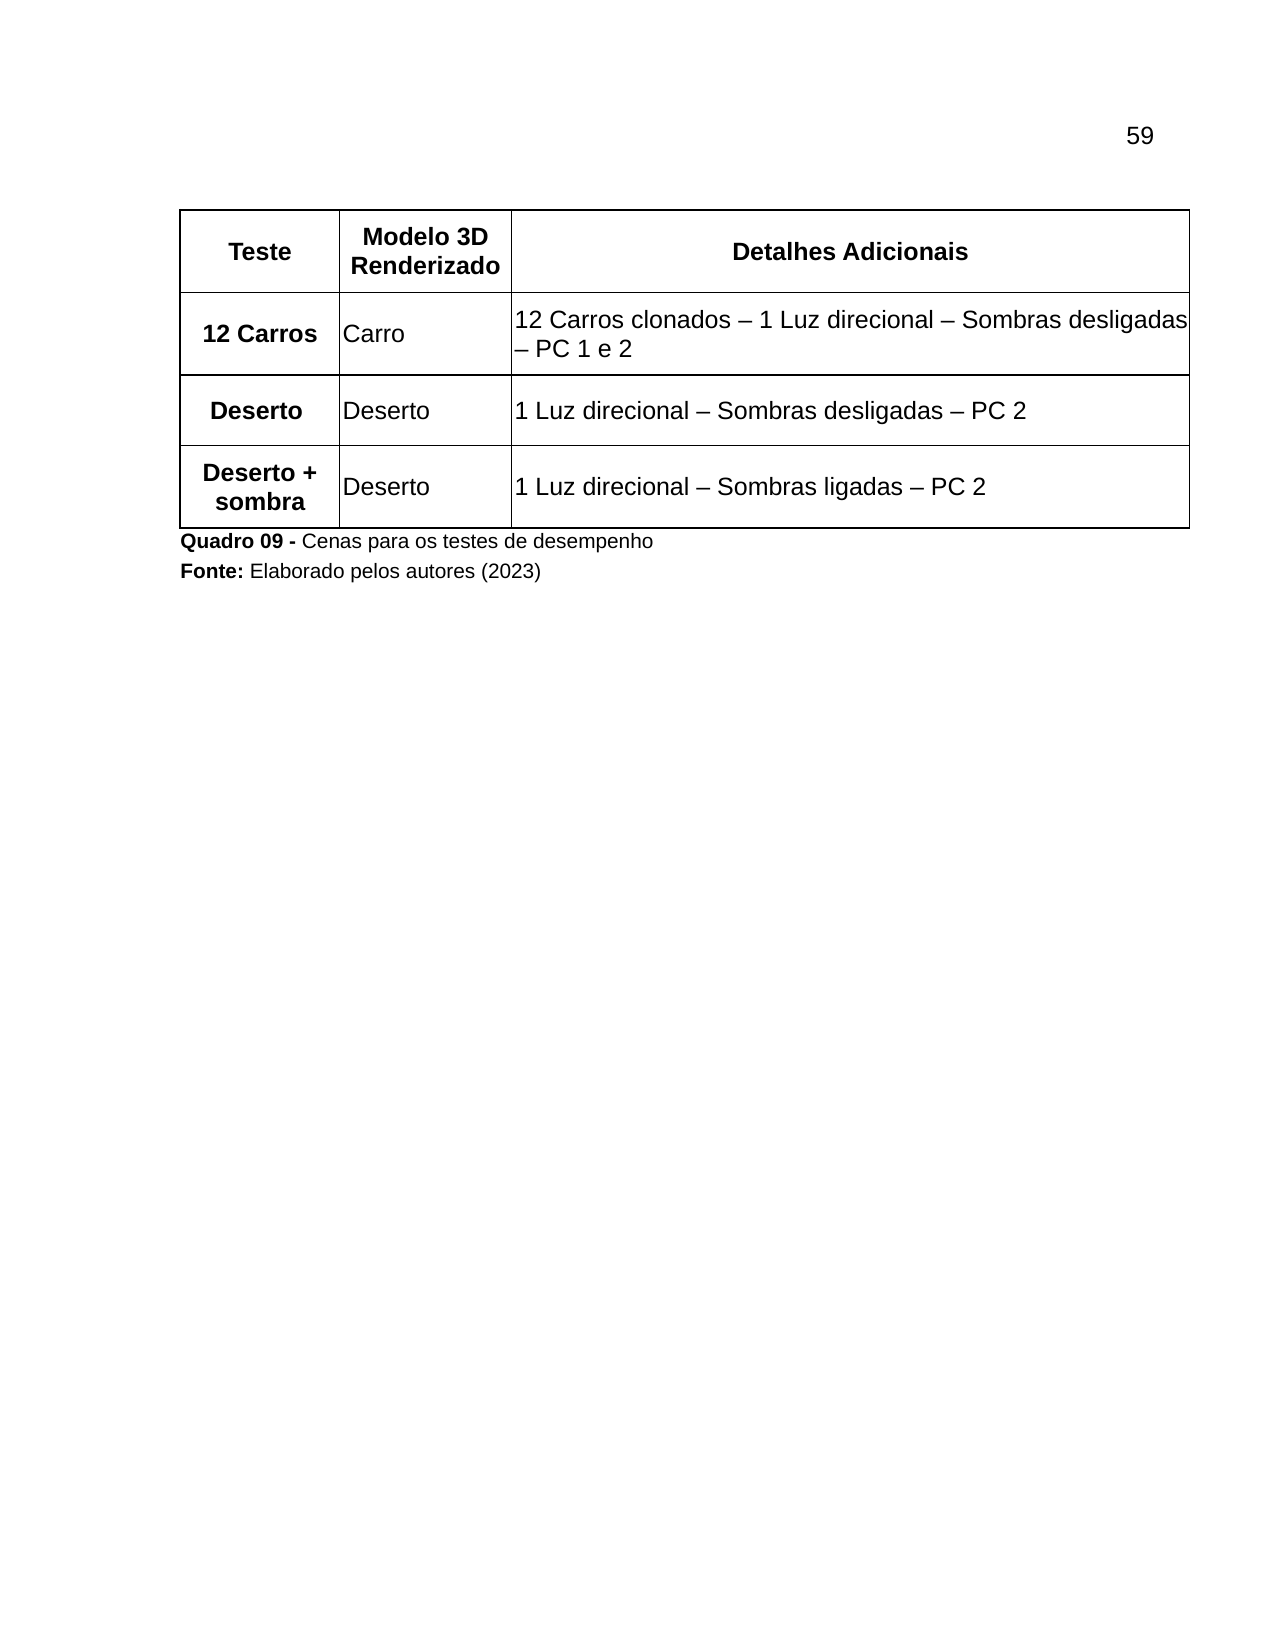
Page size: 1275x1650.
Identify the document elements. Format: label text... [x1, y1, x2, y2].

table_cell 1 Luz direcional – Sombras desligadas – PC 2 [512, 376, 1189, 444]
table_cell Deserto [340, 376, 511, 444]
table_cell Modelo 3D Renderizado [340, 211, 511, 291]
table_cell 12 Carros [181, 293, 339, 374]
table_cell 1 Luz direcional – Sombras ligadas – PC 2 [512, 446, 1189, 527]
table_cell Deserto + sombra [181, 446, 339, 527]
table_cell Deserto [340, 446, 511, 527]
text Quadro 09 - Cenas para os testes de desempenho [180, 529, 1154, 553]
table_cell Detalhes Adicionais [512, 211, 1189, 291]
text Fonte: Elaborado pelos autores (2023) [180, 559, 1154, 583]
table_cell 12 Carros clonados – 1 Luz direcional – Sombras desligadas – PC 1 e 2 [512, 293, 1189, 374]
table_cell Carro [340, 293, 511, 374]
table_cell Teste [181, 211, 339, 291]
table_cell Deserto [181, 376, 339, 444]
